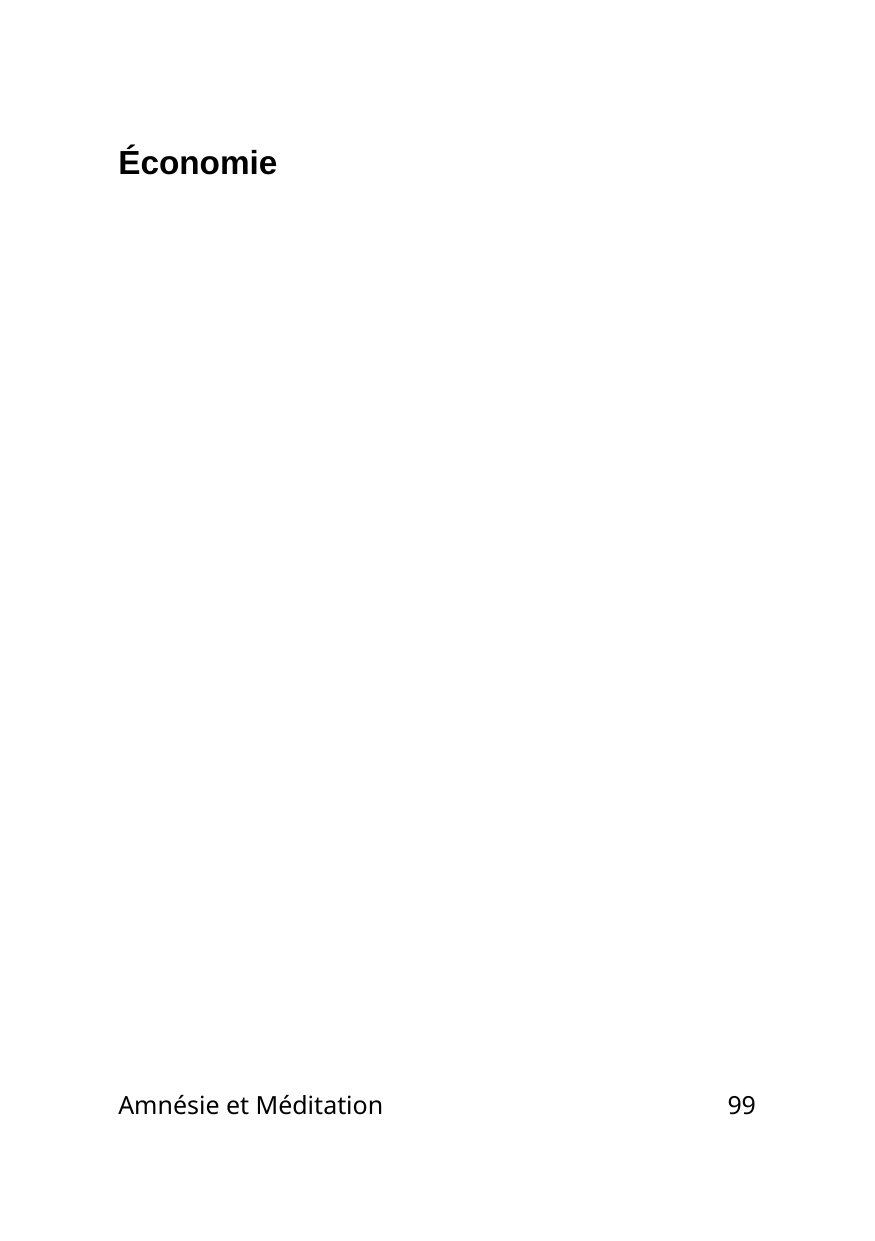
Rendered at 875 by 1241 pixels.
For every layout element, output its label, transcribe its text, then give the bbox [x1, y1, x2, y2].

subtitle Économie [118, 143, 756, 182]
